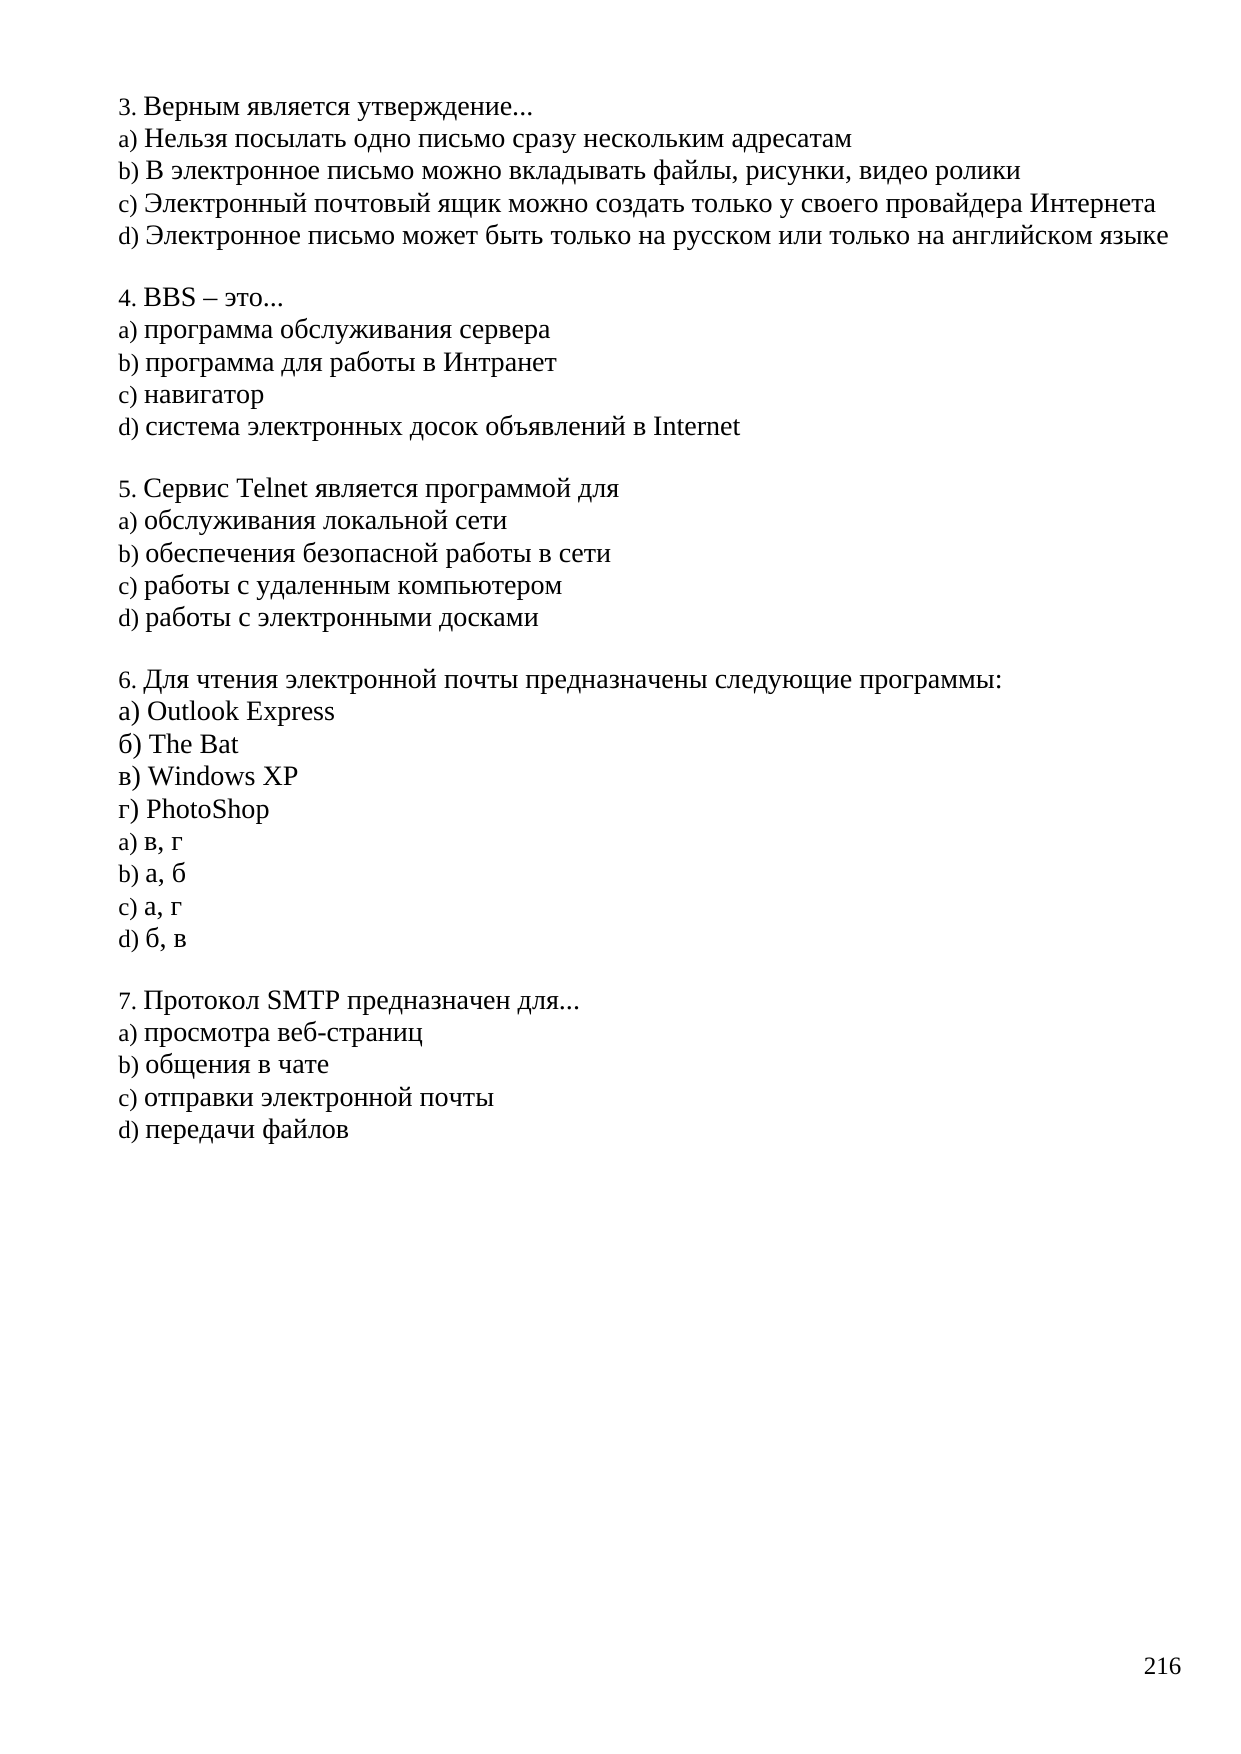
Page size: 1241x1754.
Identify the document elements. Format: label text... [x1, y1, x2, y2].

text 4. BBS – это... a) программа обслуживания сервера b) программа для работы в Интранет c) навигатор d) система электронных досок объявлений в Internet [118, 280, 1181, 442]
text 7. Протокол SMTP предназначен для... a) просмотра веб-страниц b) общения в чате c) отправки электронной почты d) передачи файлов [118, 983, 1181, 1145]
text 6. Для чтения электронной почты предназначены следующие программы: а) Outlook Express б) The Bat в) Windows XP г) PhotoShop a) в, г b) а, б c) а, г d) б, в [118, 662, 1181, 954]
text 3. Верным является утверждение... a) Нельзя посылать одно письмо сразу нескольким адресатам b) В электронное письмо можно вкладывать файлы, рисунки, видео ролики c) Электронный почтовый ящик можно создать только у своего провайдера Интернета d) Электронное письмо может быть только на русском или только на английском языке [118, 89, 1181, 251]
text 5. Сервис Telnet является программой для a) обслуживания локальной сети b) обеспечения безопасной работы в сети c) работы с удаленным компьютером d) работы с электронными досками [118, 471, 1181, 633]
